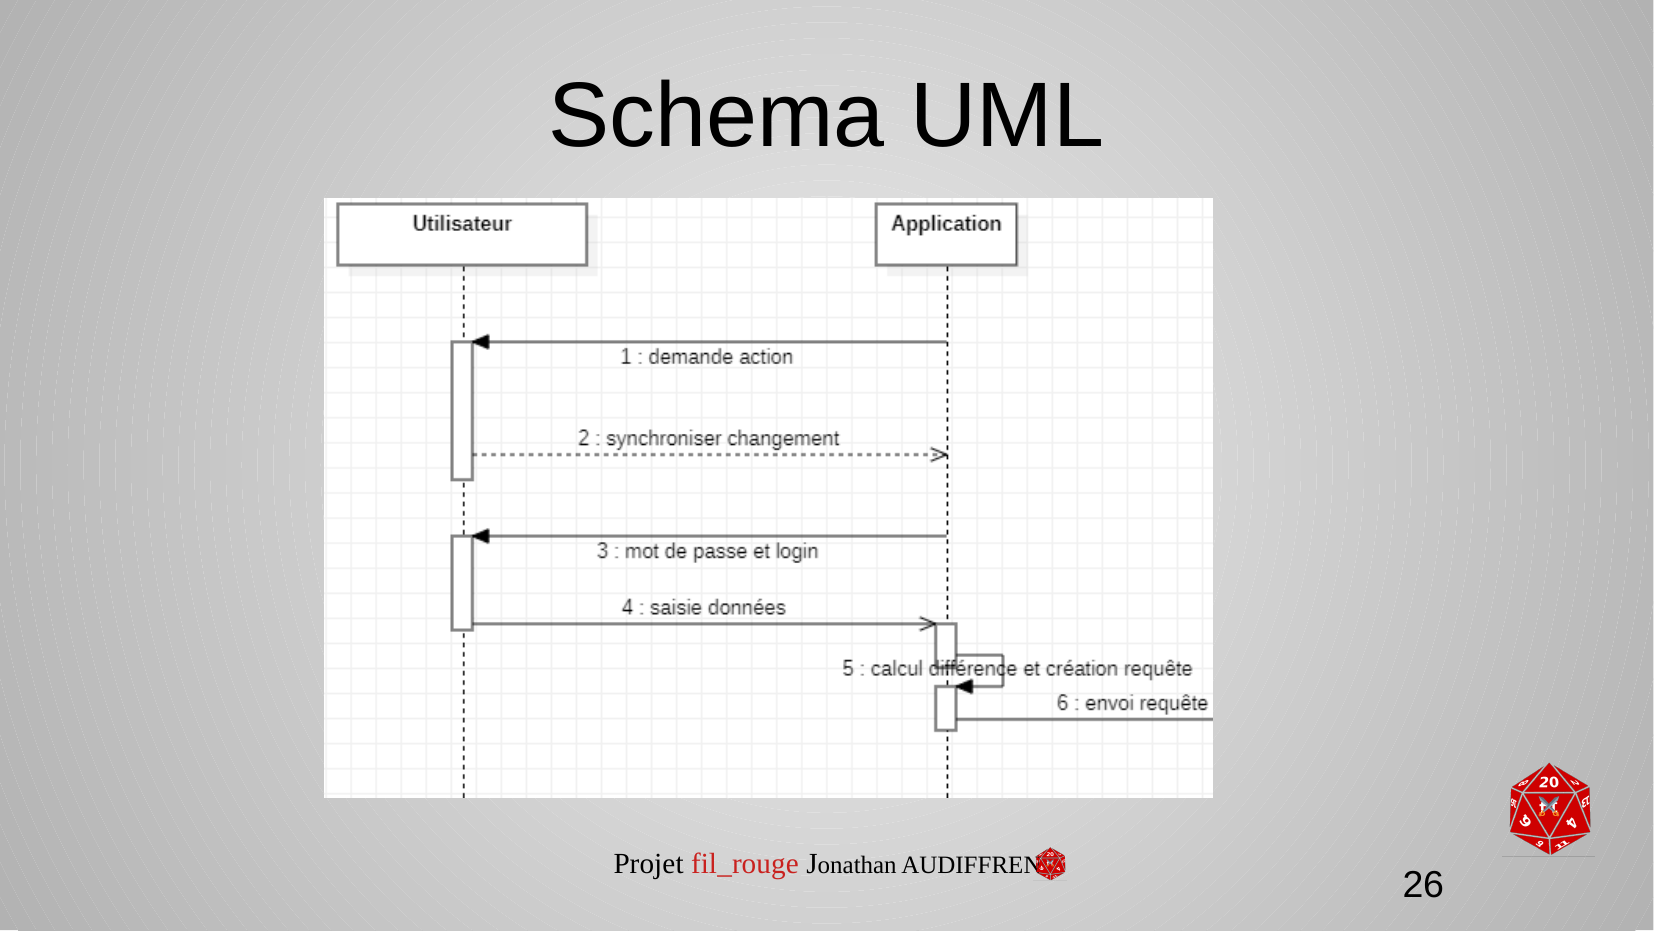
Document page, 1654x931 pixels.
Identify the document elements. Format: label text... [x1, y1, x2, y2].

picture [324, 198, 1213, 798]
picture [1502, 762, 1595, 857]
picture [1033, 847, 1067, 881]
title Schema UML [82, 37, 1571, 193]
